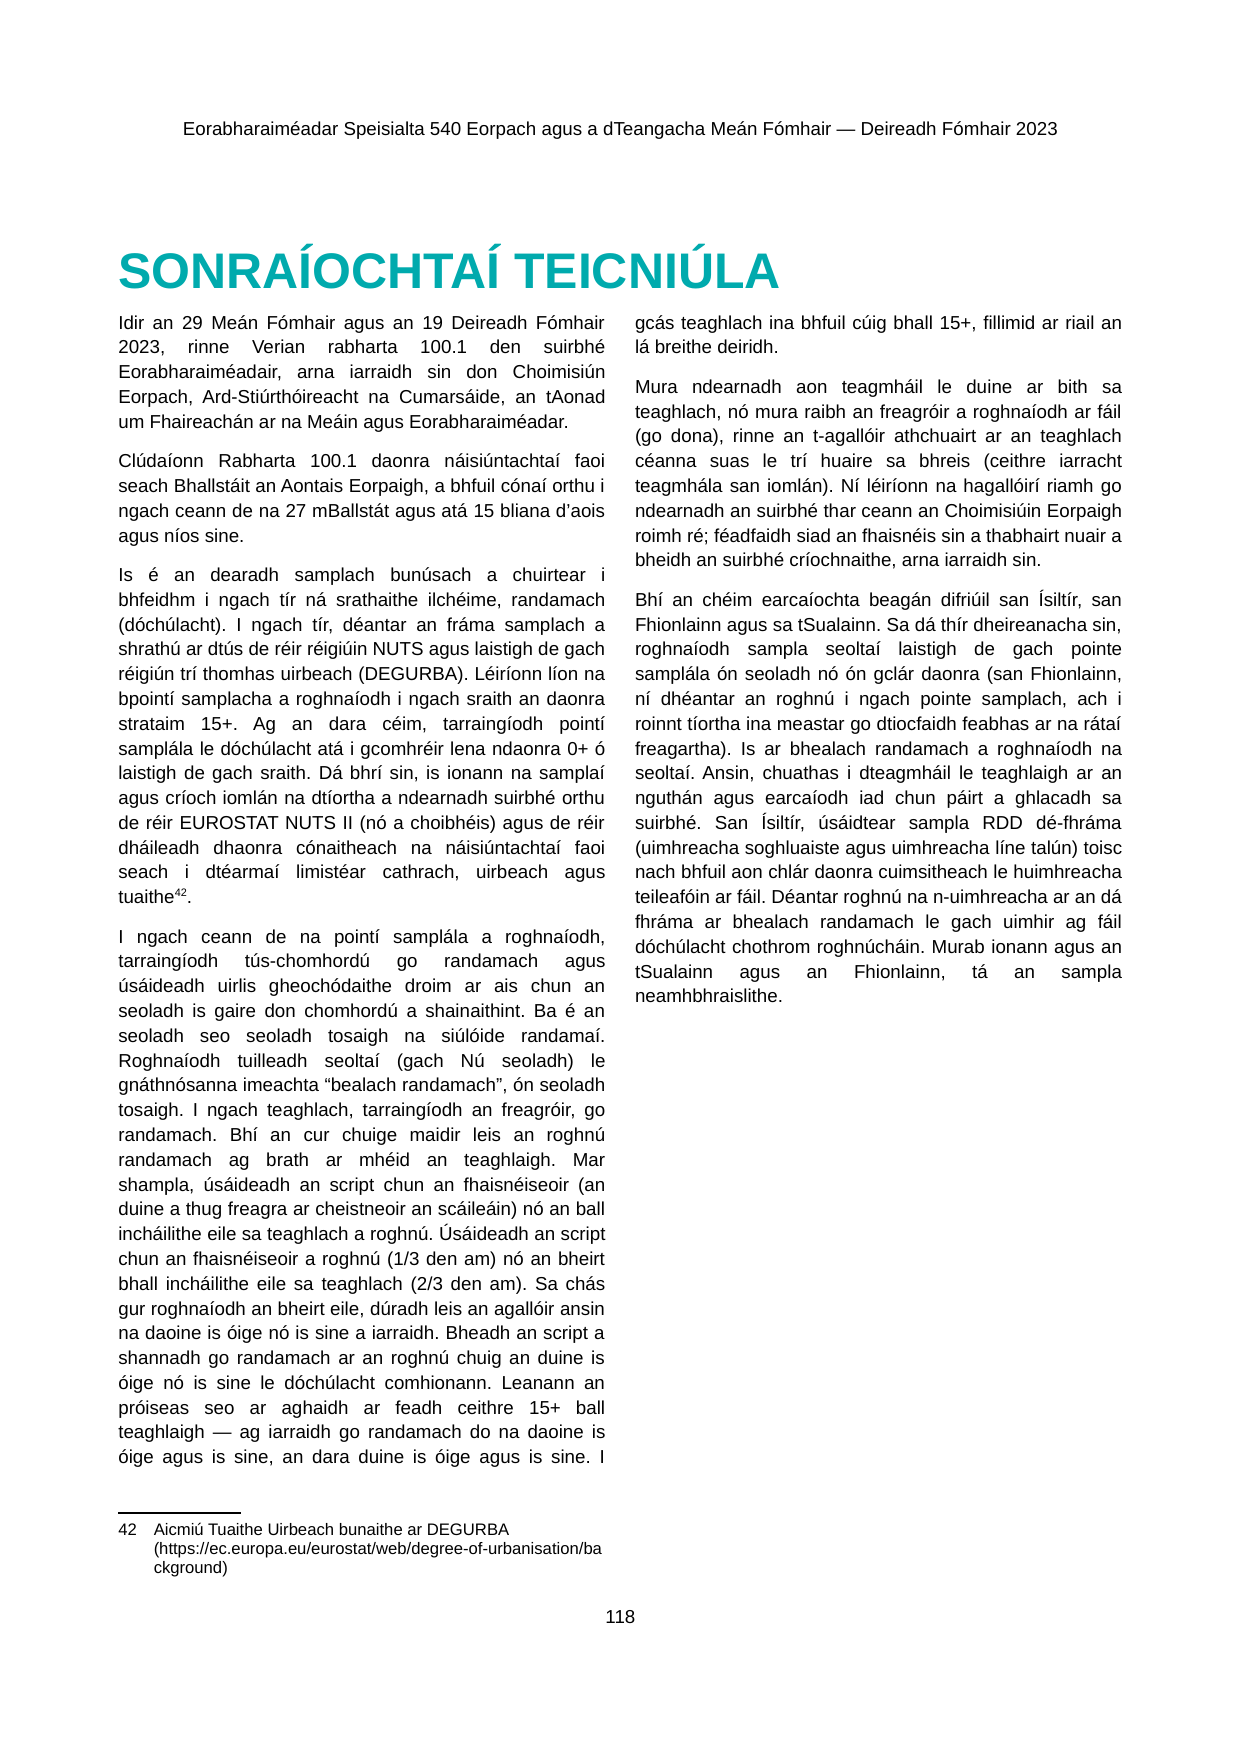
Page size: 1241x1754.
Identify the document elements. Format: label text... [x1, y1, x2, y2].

text Idir an 29 Meán Fómhair agus an 19 Deireadh Fómhair 2023, rinne Verian rabharta 100.1 den suirbhé Eorabharaiméadair, arna iarraidh sin don Choimisiún Eorpach, Ard-Stiúrthóireacht na Cumarsáide, an tAonad um Fhaireachán ar na Meáin agus Eorabharaiméadar. [118, 311, 605, 432]
text Clúdaíonn Rabharta 100.1 daonra náisiúntachtaí faoi seach Bhallstáit an Aontais Eorpaigh, a bhfuil cónaí orthu i ngach ceann de na 27 mBallstát agus atá 15 bliana d’aois agus níos sine. [118, 450, 605, 546]
text Mura ndearnadh aon teagmháil le duine ar bith sa teaghlach, nó mura raibh an freagróir a roghnaíodh ar fáil (go dona), rinne an t-agallóir athchuairt ar an teaghlach céanna suas le trí huaire sa bhreis (ceithre iarracht teagmhála san iomlán). Ní léiríonn na hagallóirí riamh go ndearnadh an suirbhé thar ceann an Choimisiúin Eorpaigh roimh ré; féadfaidh siad an fhaisnéis sin a thabhairt nuair a bheidh an suirbhé críochnaithe, arna iarraidh sin. [635, 376, 1122, 571]
text I ngach ceann de na pointí samplála a roghnaíodh, tarraingíodh tús-chomhordú go randamach agus úsáideadh uirlis gheochódaithe droim ar ais chun an seoladh is gaire don chomhordú a shainaithint. Ba é an seoladh seo seoladh tosaigh na siúlóide randamaí. Roghnaíodh tuilleadh seoltaí (gach Nú seoladh) le gnáthnósanna imeachta “bealach randamach”, ón seoladh tosaigh. I ngach teaghlach, tarraingíodh an freagróir, go randamach. Bhí an cur chuige maidir leis an roghnú randamach ag brath ar mhéid an teaghlaigh. Mar shampla, úsáideadh an script chun an fhaisnéiseoir (an duine a thug freagra ar cheistneoir an scáileáin) nó an ball incháilithe eile sa teaghlach a roghnú. Úsáideadh an script chun an fhaisnéiseoir a roghnú (1/3 den am) nó an bheirt bhall incháilithe eile sa teaghlach (2/3 den am). Sa chás gur roghnaíodh an bheirt eile, dúradh leis an agallóir ansin na daoine is óige nó is sine a iarraidh. Bheadh an script a shannadh go randamach ar an roghnú chuig an duine is óige nó is sine le dóchúlacht comhionann. Leanann an próiseas seo ar aghaidh ar feadh ceithre 15+ ball teaghlaigh — ag iarraidh go randamach do na daoine is óige agus is sine, an dara duine is óige agus is sine. I [118, 925, 605, 1468]
subtitle SONRAÍOCHTAÍ TEICNIÚLA [118, 241, 1122, 299]
text gcás teaghlach ina bhfuil cúig bhall 15+, fillimid ar riail an lá breithe deiridh. [635, 311, 1122, 358]
text Is é an dearadh samplach bunúsach a chuirtear i bhfeidhm i ngach tír ná srathaithe ilchéime, randamach (dóchúlacht). I ngach tír, déantar an fráma samplach a shrathú ar dtús de réir réigiúin NUTS agus laistigh de gach réigiún trí thomhas uirbeach (DEGURBA). Léiríonn líon na bpointí samplacha a roghnaíodh i ngach sraith an daonra strataim 15+. Ag an dara céim, tarraingíodh pointí samplála le dóchúlacht atá i gcomhréir lena ndaonra 0+ ó laistigh de gach sraith. Dá bhrí sin, is ionann na samplaí agus críoch iomlán na dtíortha a ndearnadh suirbhé orthu de réir EUROSTAT NUTS II (nó a choibhéis) agus de réir dháileadh dhaonra cónaitheach na náisiúntachtaí faoi seach i dtéarmaí limistéar cathrach, uirbeach agus tuaithe. [118, 564, 605, 908]
text Bhí an chéim earcaíochta beagán difriúil san Ísiltír, san Fhionlainn agus sa tSualainn. Sa dá thír dheireanacha sin, roghnaíodh sampla seoltaí laistigh de gach pointe samplála ón seoladh nó ón gclár daonra (san Fhionlainn, ní dhéantar an roghnú i ngach pointe samplach, ach i roinnt tíortha ina meastar go dtiocfaidh feabhas ar na rátaí freagartha). Is ar bhealach randamach a roghnaíodh na seoltaí. Ansin, chuathas i dteagmháil le teaghlaigh ar an nguthán agus earcaíodh iad chun páirt a ghlacadh sa suirbhé. San Ísiltír, úsáidtear sampla RDD dé-fhráma (uimhreacha soghluaiste agus uimhreacha líne talún) toisc nach bhfuil aon chlár daonra cuimsitheach le huimhreacha teileafóin ar fáil. Déantar roghnú na n-uimhreacha ar an dá fhráma ar bhealach randamach le gach uimhir ag fáil dóchúlacht chothrom roghnúcháin. Murab ionann agus an tSualainn agus an Fhionlainn, tá an sampla neamhbhraislithe. [635, 588, 1122, 1007]
text Aicmiú Tuaithe Uirbeach bunaithe ar DEGURBA (https://ec.europa.eu/eurostat/web/degree-of-urbanisation/background) [118, 1519, 605, 1577]
